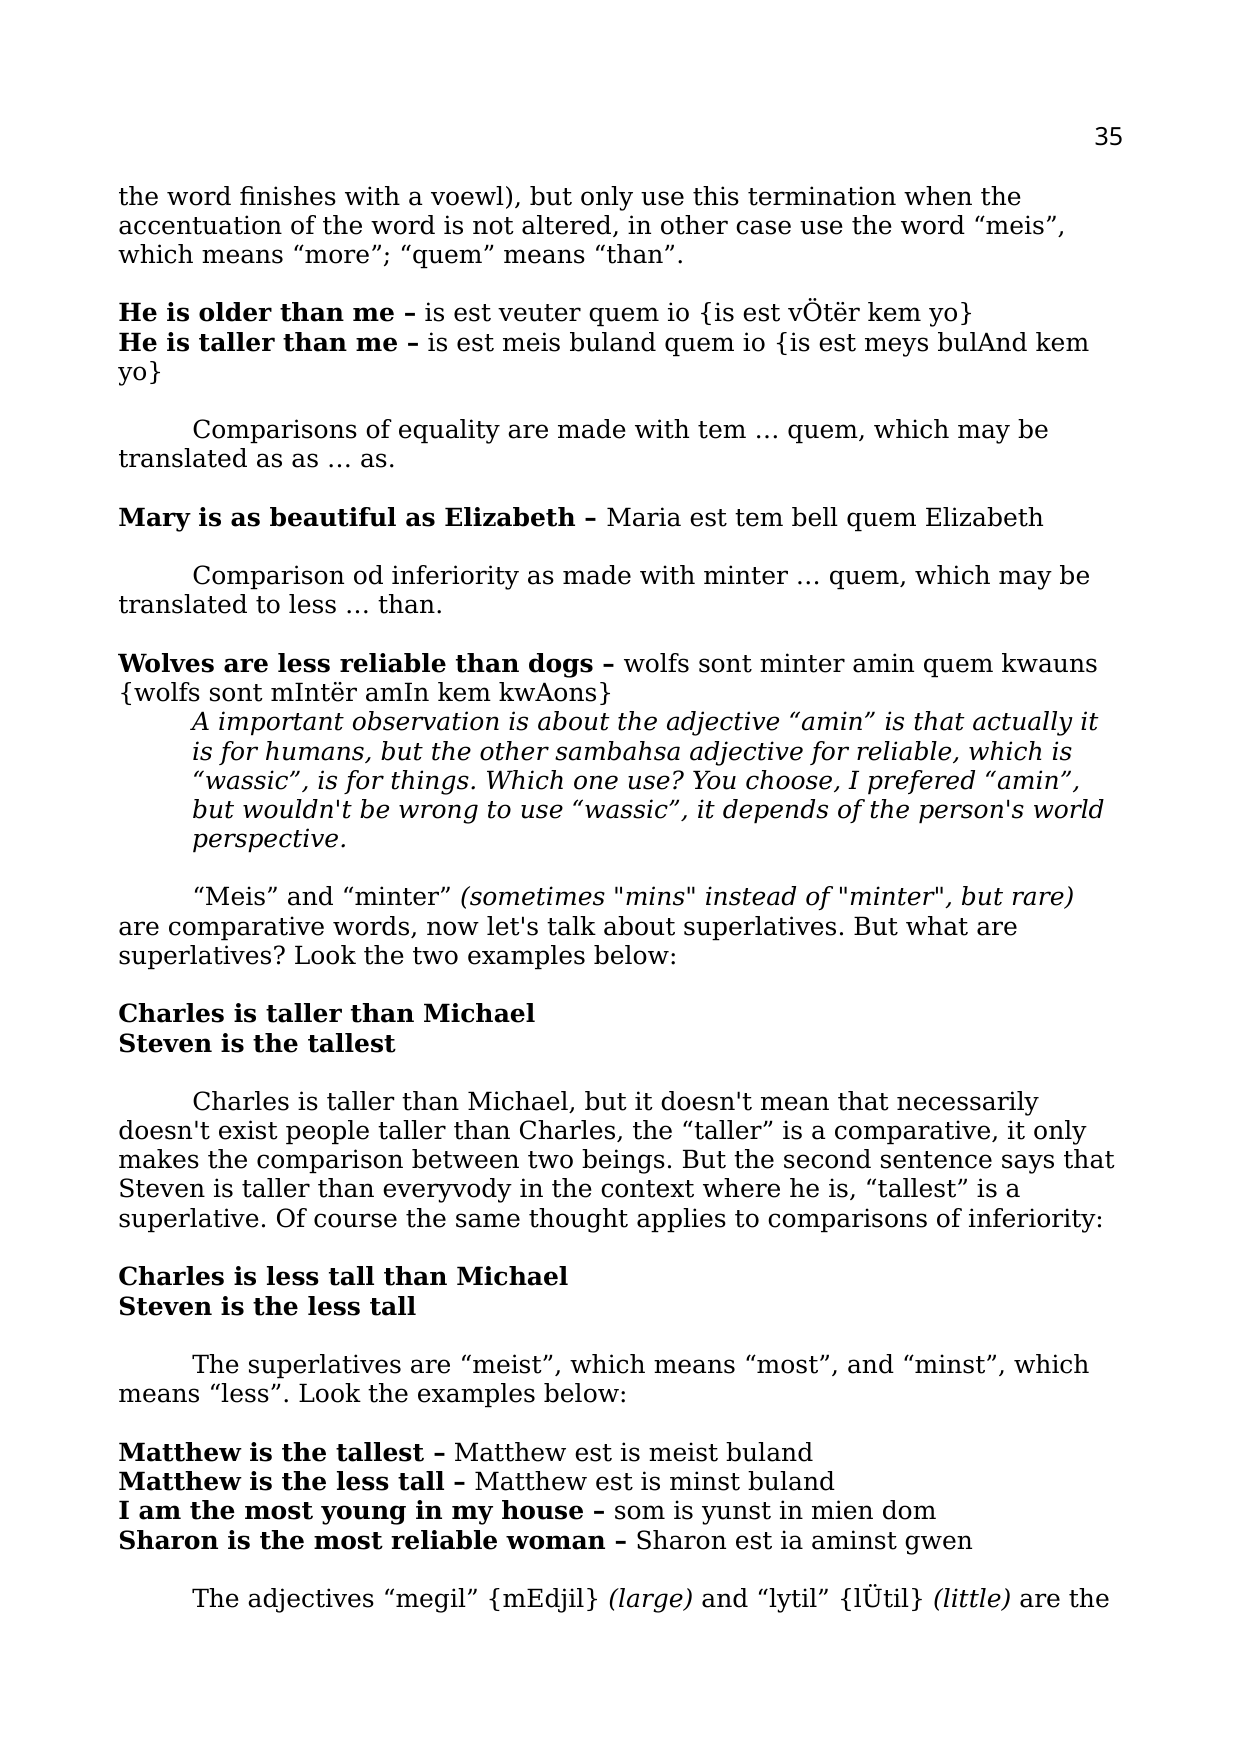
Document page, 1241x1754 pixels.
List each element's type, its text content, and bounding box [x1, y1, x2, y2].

text I am the most young in my house – som is yunst in mien dom [118, 1496, 1123, 1526]
text Steven is the tallest [118, 1028, 1123, 1058]
text Comparisons of equality are made with tem … quem, which may be translated as as … as. [118, 415, 1123, 474]
text Steven is the less tall [118, 1291, 1123, 1321]
text Sharon is the most reliable woman – Sharon est ia aminst gwen [118, 1526, 1123, 1555]
text He is older than me – is est veuter quem io {is est vÖtër kem yo} [118, 298, 1123, 328]
text Comparison od inferiority as made with minter … quem, which may be translated to less … than. [118, 561, 1123, 620]
text Charles is taller than Michael [118, 999, 1123, 1028]
text He is taller than me – is est meis buland quem io {is est meys bulAnd kem yo} [118, 328, 1123, 386]
text Matthew is the less tall – Matthew est is minst buland [118, 1467, 1123, 1496]
text Wolves are less reliable than dogs – wolfs sont minter amin quem kwauns {wolfs sont mIntër amIn kem kwAons} [118, 649, 1123, 707]
text The superlatives are “meist”, which means “most”, and “minst”, which means “less”. Look the examples below: [118, 1350, 1123, 1408]
text the word finishes with a voewl), but only use this termination when the accentuation of the word is not altered, in other case use the word “meis”, which means “more”; “quem” means “than”. [118, 182, 1123, 269]
text Matthew is the tallest – Matthew est is meist buland [118, 1437, 1123, 1467]
text The adjectives “megil” {mEdjil} (large) and “lytil” {lÜtil} (little) are the [118, 1584, 1123, 1613]
text Charles is taller than Michael, but it doesn't mean that necessarily doesn't exist people taller than Charles, the “taller” is a comparative, it only makes the comparison between two beings. But the second sentence says that Steven is taller than everyvody in the context where he is, “tallest” is a superlative. Of course the same thought applies to comparisons of inferiority: [118, 1087, 1123, 1233]
text “Meis” and “minter” (sometimes "mins" instead of "minter", but rare) are comparative words, now let's talk about superlatives. But what are superlatives? Look the two examples below: [118, 882, 1123, 970]
text A important observation is about the adjective “amin” is that actually it is for humans, but the other sambahsa adjective for reliable, which is “wassic”, is for things. Which one use? You choose, I prefered “amin”, but wouldn't be wrong to use “wassic”, it depends of the person's world perspective. [192, 707, 1123, 853]
text Mary is as beautiful as Elizabeth – Maria est tem bell quem Elizabeth [118, 503, 1123, 532]
text Charles is less tall than Michael [118, 1262, 1123, 1291]
